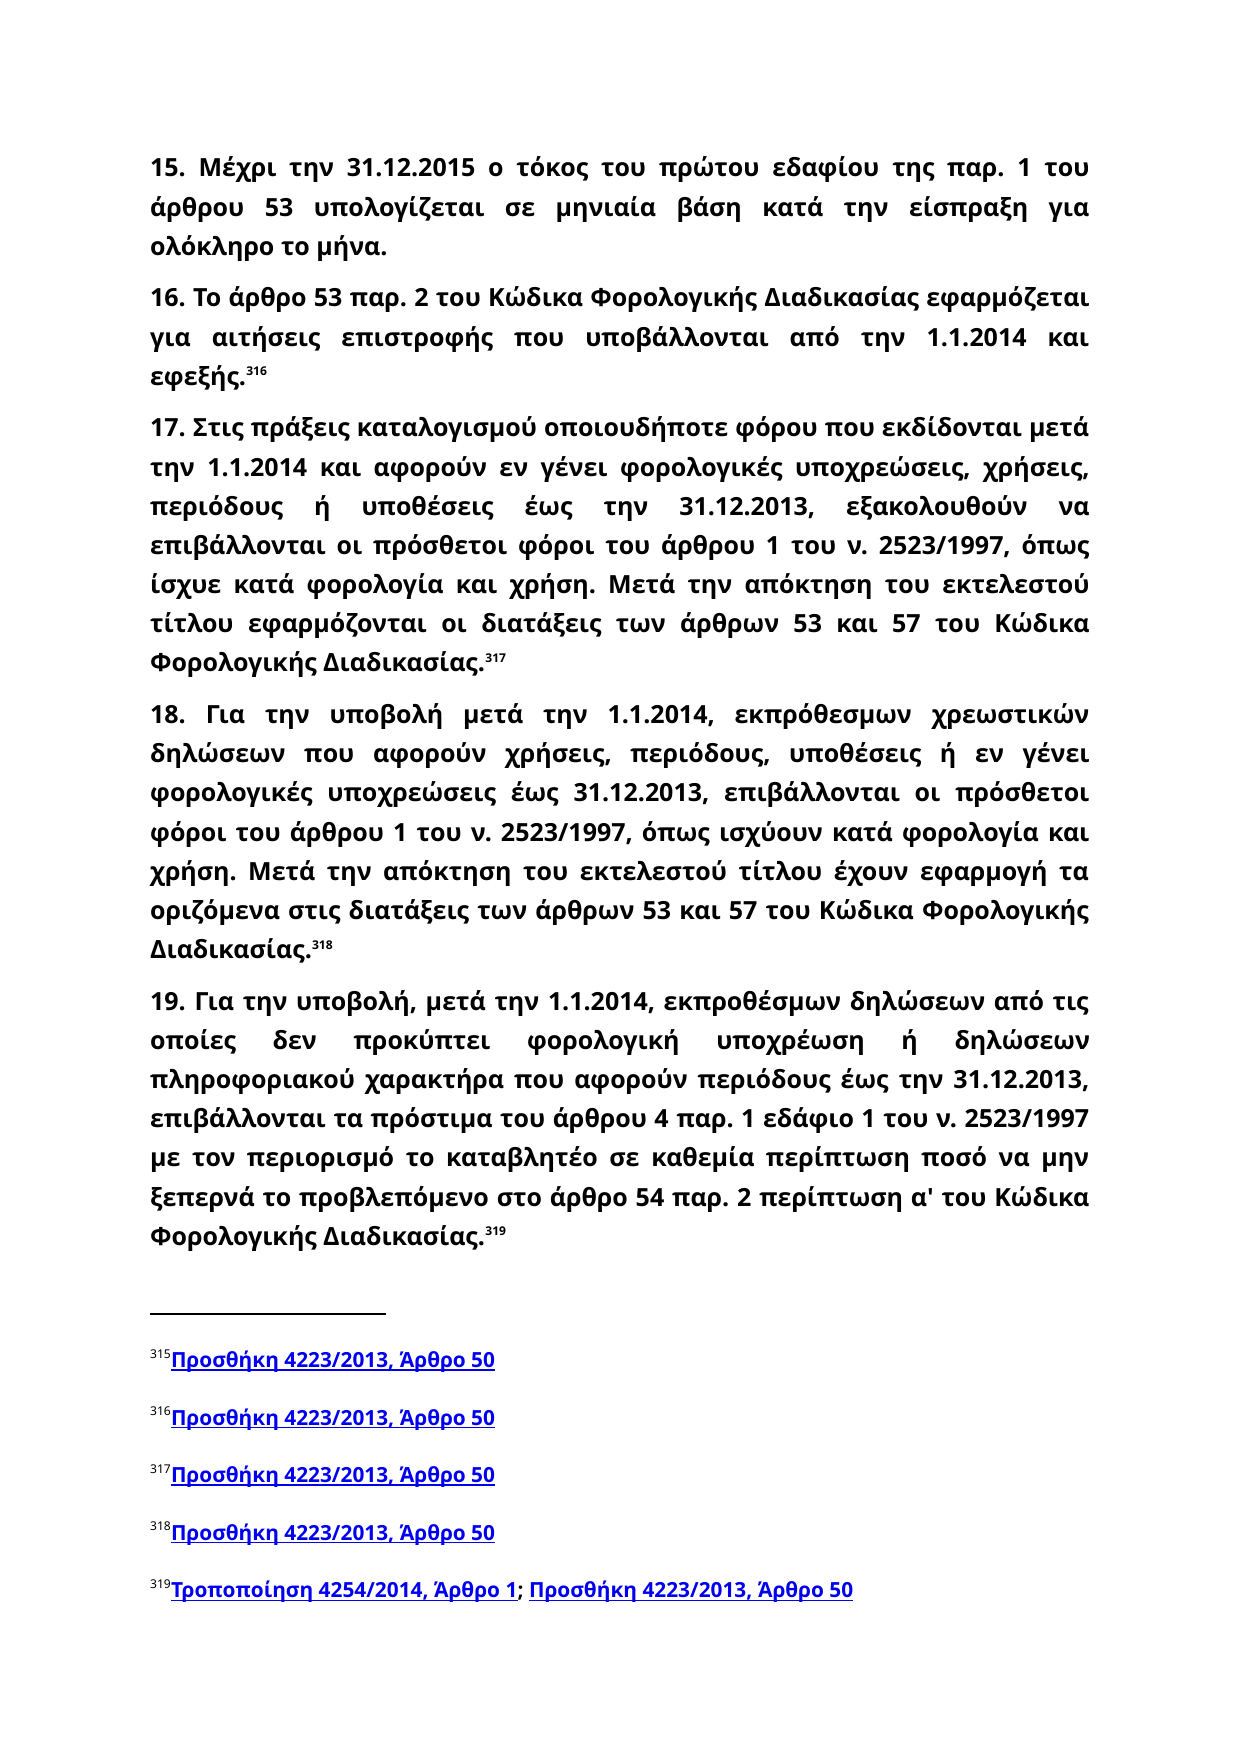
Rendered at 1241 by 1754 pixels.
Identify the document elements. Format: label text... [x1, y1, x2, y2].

text 18. Για την υποβολή μετά την 1.1.2014, εκπρόθεσμων χρεωστικών δηλώσεων που αφορούν χρήσεις, περιόδους, υποθέσεις ή εν γένει φορολογικές υποχρεώσεις έως 31.12.2013, επιβάλλονται οι πρόσθετοι φόροι του άρθρου 1 του ν. 2523/1997, όπως ισχύουν κατά φορολογία και χρήση. Μετά την απόκτηση του εκτελεστού τίτλου έχουν εφαρμογή τα οριζόμενα στις διατάξεις των άρθρων 53 και 57 του Κώδικα Φορολογικής Διαδικασίας. [150, 697, 1090, 966]
text 16. Το άρθρο 53 παρ. 2 του Κώδικα Φορολογικής Διαδικασίας εφαρμόζεται για αιτήσεις επιστροφής που υποβάλλονται από την 1.1.2014 και εφεξής. [150, 280, 1090, 392]
text 19. Για την υποβολή, μετά την 1.1.2014, εκπροθέσμων δηλώσεων από τις οποίες δεν προκύπτει φορολογική υποχρέωση ή δηλώσεων πληροφοριακού χαρακτήρα που αφορούν περιόδους έως την 31.12.2013, επιβάλλονται τα πρόστιμα του άρθρου 4 παρ. 1 εδάφιο 1 του ν. 2523/1997 με τον περιορισμό το καταβλητέο σε καθεμία περίπτωση ποσό να μην ξεπερνά το προβλεπόμενο στο άρθρο 54 παρ. 2 περίπτωση α' του Κώδικα Φορολογικής Διαδικασίας. [150, 983, 1090, 1252]
text Προσθήκη 4223/2013, Άρθρο 50 [150, 1518, 1090, 1546]
text Προσθήκη 4223/2013, Άρθρο 50 [150, 1460, 1090, 1489]
text 17. Στις πράξεις καταλογισμού οποιουδήποτε φόρου που εκδίδονται μετά την 1.1.2014 και αφορούν εν γένει φορολογικές υποχρεώσεις, χρήσεις, περιόδους ή υποθέσεις έως την 31.12.2013, εξακολουθούν να επιβάλλονται οι πρόσθετοι φόροι του άρθρου 1 του ν. 2523/1997, όπως ίσχυε κατά φορολογία και χρήση. Μετά την απόκτηση του εκτελεστού τίτλου εφαρμόζονται οι διατάξεις των άρθρων 53 και 57 του Κώδικα Φορολογικής Διαδικασίας. [150, 410, 1090, 679]
text Προσθήκη 4223/2013, Άρθρο 50 [150, 1345, 1090, 1373]
text Προσθήκη 4223/2013, Άρθρο 50 [150, 1403, 1090, 1431]
text 15. Μέχρι την 31.12.2015 ο τόκος του πρώτου εδαφίου της παρ. 1 του άρθρου 53 υπολογίζεται σε μηνιαία βάση κατά την είσπραξη για ολόκληρο το μήνα. [150, 150, 1090, 262]
text Τροποποίηση 4254/2014, Άρθρο 1; Προσθήκη 4223/2013, Άρθρο 50 [150, 1576, 1090, 1604]
